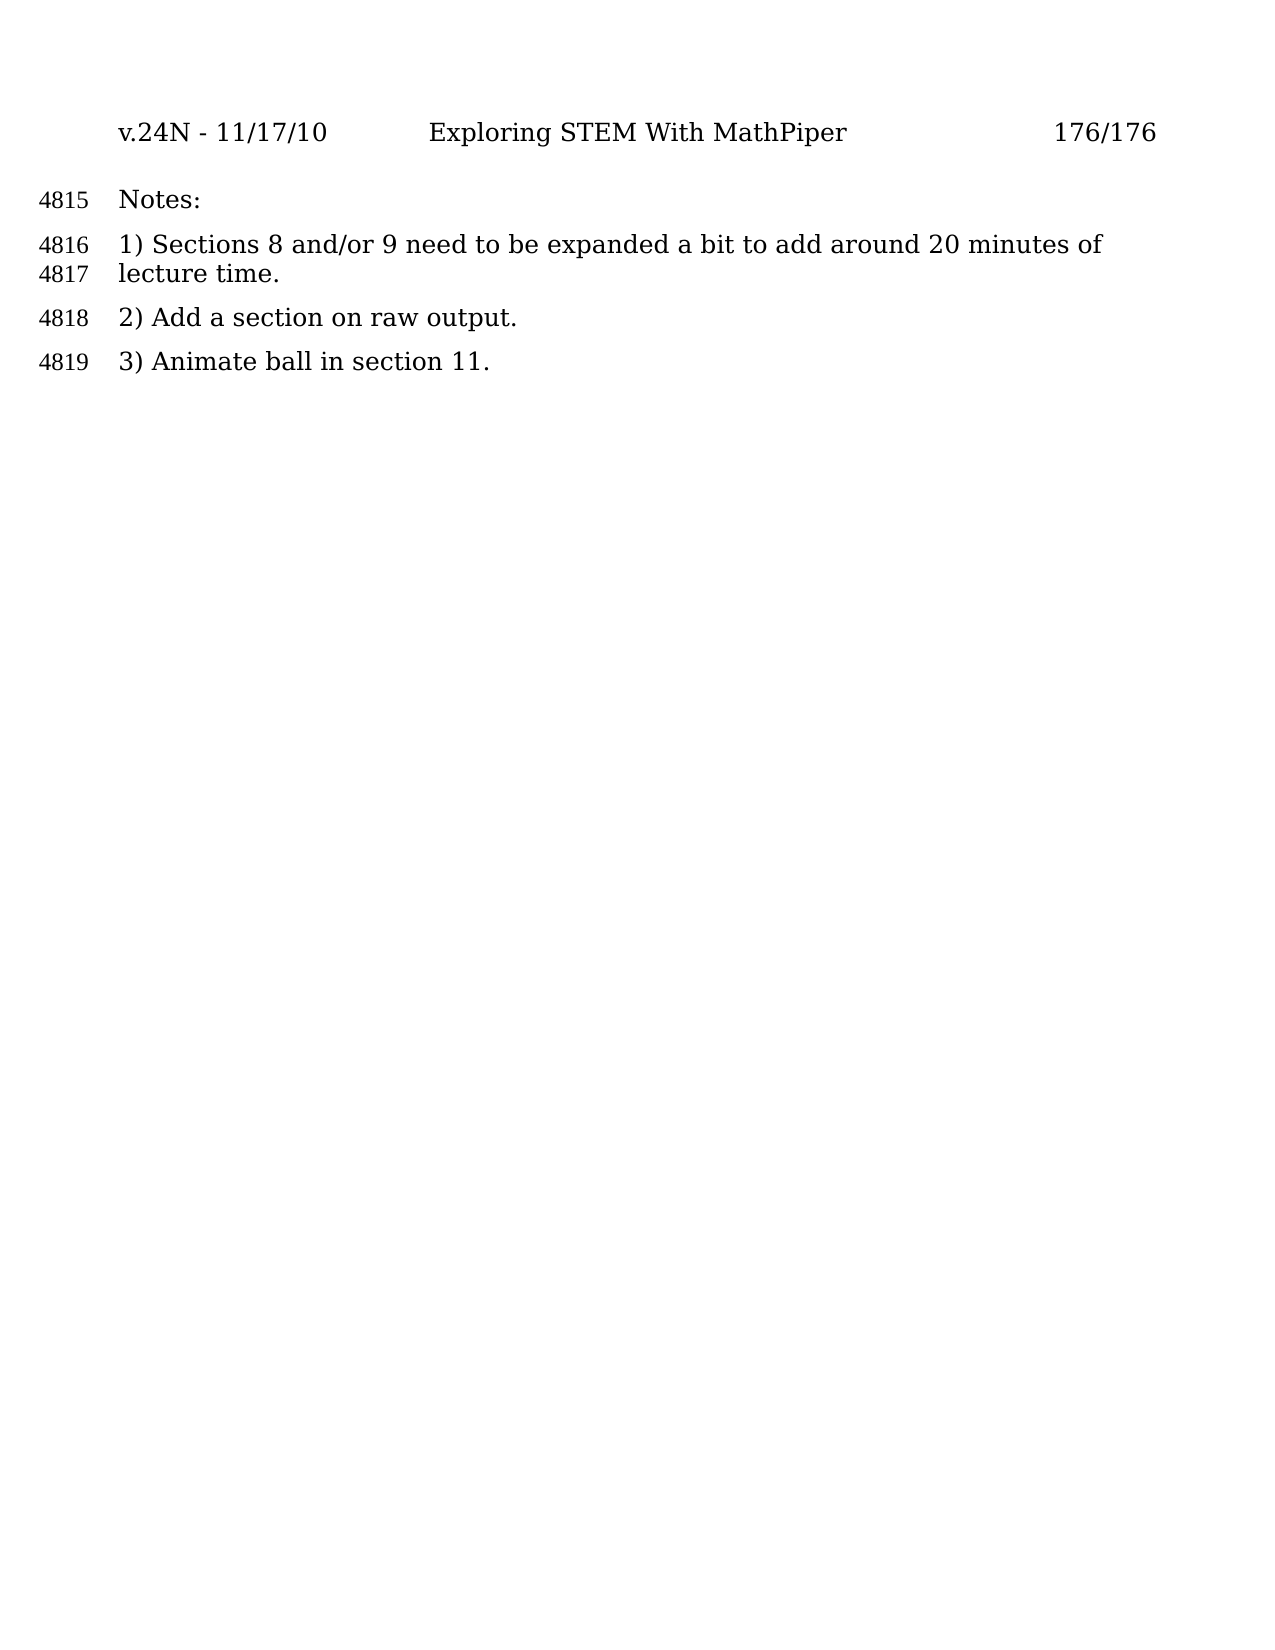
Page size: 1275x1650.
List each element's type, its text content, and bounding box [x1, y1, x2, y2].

text Notes: [118, 186, 1157, 215]
text 3) Animate ball in section 11. [118, 347, 1157, 377]
text 1) Sections 8 and/or 9 need to be expanded a bit to add around 20 minutes of lecture time. [118, 230, 1157, 288]
text 2) Add a section on raw output. [118, 303, 1157, 332]
